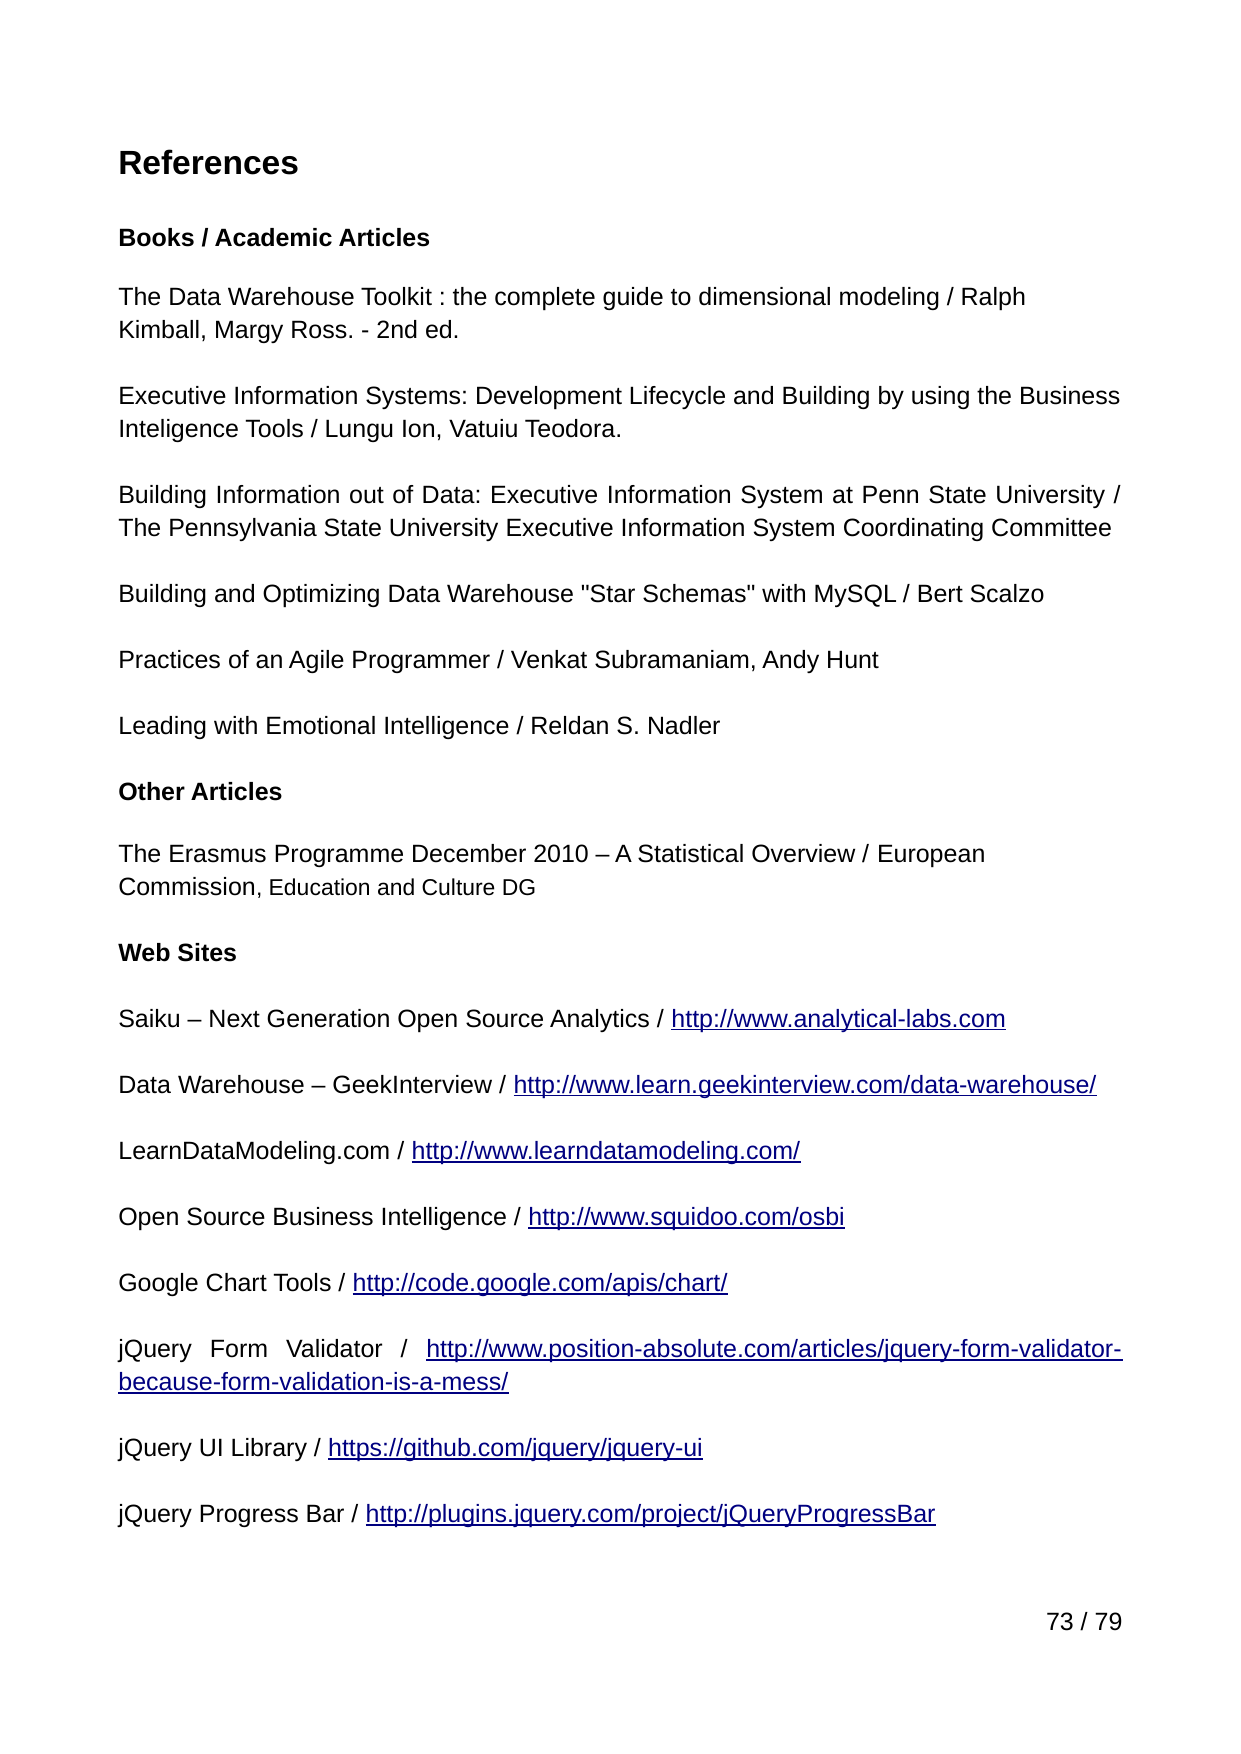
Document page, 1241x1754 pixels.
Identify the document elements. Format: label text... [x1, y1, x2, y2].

text Executive Information Systems: Development Lifecycle and Building by using the Business Inteligence Tools / Lungu Ion, Vatuiu Teodora. [118, 381, 1122, 443]
text Leading with Emotional Intelligence / Reldan S. Nadler [118, 711, 1122, 740]
text Building and Optimizing Data Warehouse "Star Schemas" with MySQL / Bert Scalzo [118, 579, 1122, 608]
text Saiku – Next Generation Open Source Analytics / http://www.analytical-labs.com [118, 1004, 1122, 1033]
text jQuery Form Validator / http://www.position-absolute.com/articles/jquery-form-validator-because-form-validation-is-a-mess/ [118, 1334, 1122, 1429]
text Practices of an Agile Programmer / Venkat Subramaniam, Andy Hunt [118, 645, 1122, 674]
text Other Articles [118, 777, 1122, 806]
text The Erasmus Programme December 2010 – A Statistical Overview / European Commission, Education and Culture DG [118, 839, 1122, 901]
text Data Warehouse – GeekInterview / http://www.learn.geekinterview.com/data-warehouse/ [118, 1070, 1122, 1099]
text jQuery UI Library / https://github.com/jquery/jquery-ui [118, 1433, 1122, 1495]
text Web Sites [118, 938, 1122, 967]
text The Data Warehouse Toolkit : the complete guide to dimensional modeling / Ralph Kimball, Margy Ross. - 2nd ed. [118, 282, 1122, 344]
text Books / Academic Articles [118, 223, 1122, 252]
text Google Chart Tools / http://code.google.com/apis/chart/ [118, 1268, 1122, 1297]
text jQuery Progress Bar / http://plugins.jquery.com/project/jQueryProgressBar [118, 1499, 1122, 1528]
text Building Information out of Data: Executive Information System at Penn State University / The Pennsylvania State University Executive Information System Coordinating Committee [118, 480, 1122, 542]
subtitle References [118, 143, 1122, 182]
text Open Source Business Intelligence / http://www.squidoo.com/osbi [118, 1202, 1122, 1231]
text LearnDataModeling.com / http://www.learndatamodeling.com/ [118, 1136, 1122, 1165]
